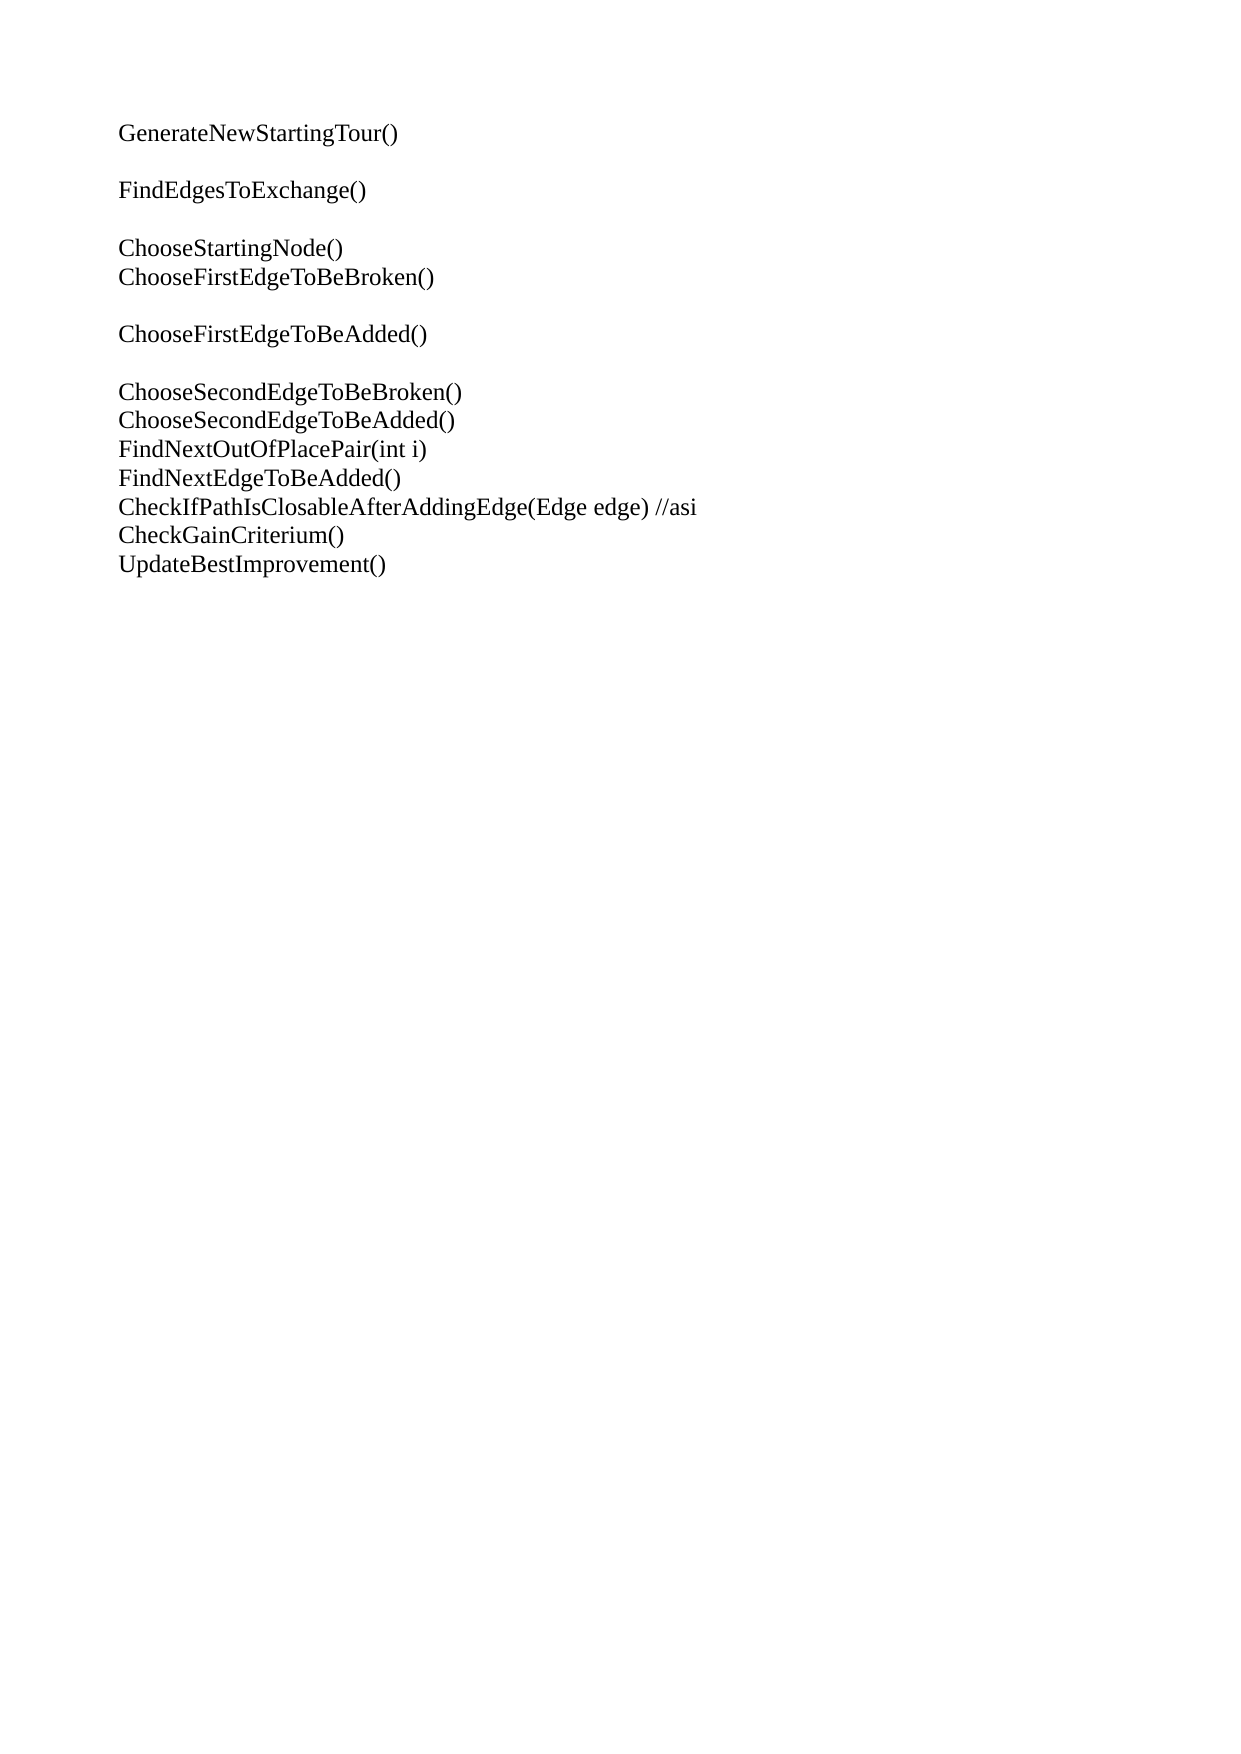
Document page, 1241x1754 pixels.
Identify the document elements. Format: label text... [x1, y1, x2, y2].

text ChooseFirstEdgeToBeAdded() [118, 319, 1122, 348]
text ChooseFirstEdgeToBeBroken() [118, 262, 1122, 291]
text CheckGainCriterium() [118, 521, 1122, 549]
text ChooseSecondEdgeToBeAdded() [118, 406, 1122, 434]
text UpdateBestImprovement() [118, 549, 1122, 578]
text GenerateNewStartingTour() [118, 118, 1122, 147]
text FindNextOutOfPlacePair(int i) [118, 434, 1122, 463]
text CheckIfPathIsClosableAfterAddingEdge(Edge edge) //asi [118, 492, 1122, 521]
text ChooseSecondEdgeToBeBroken() [118, 377, 1122, 406]
text FindNextEdgeToBeAdded() [118, 463, 1122, 492]
text ChooseStartingNode() [118, 233, 1122, 262]
text FindEdgesToExchange() [118, 176, 1122, 204]
